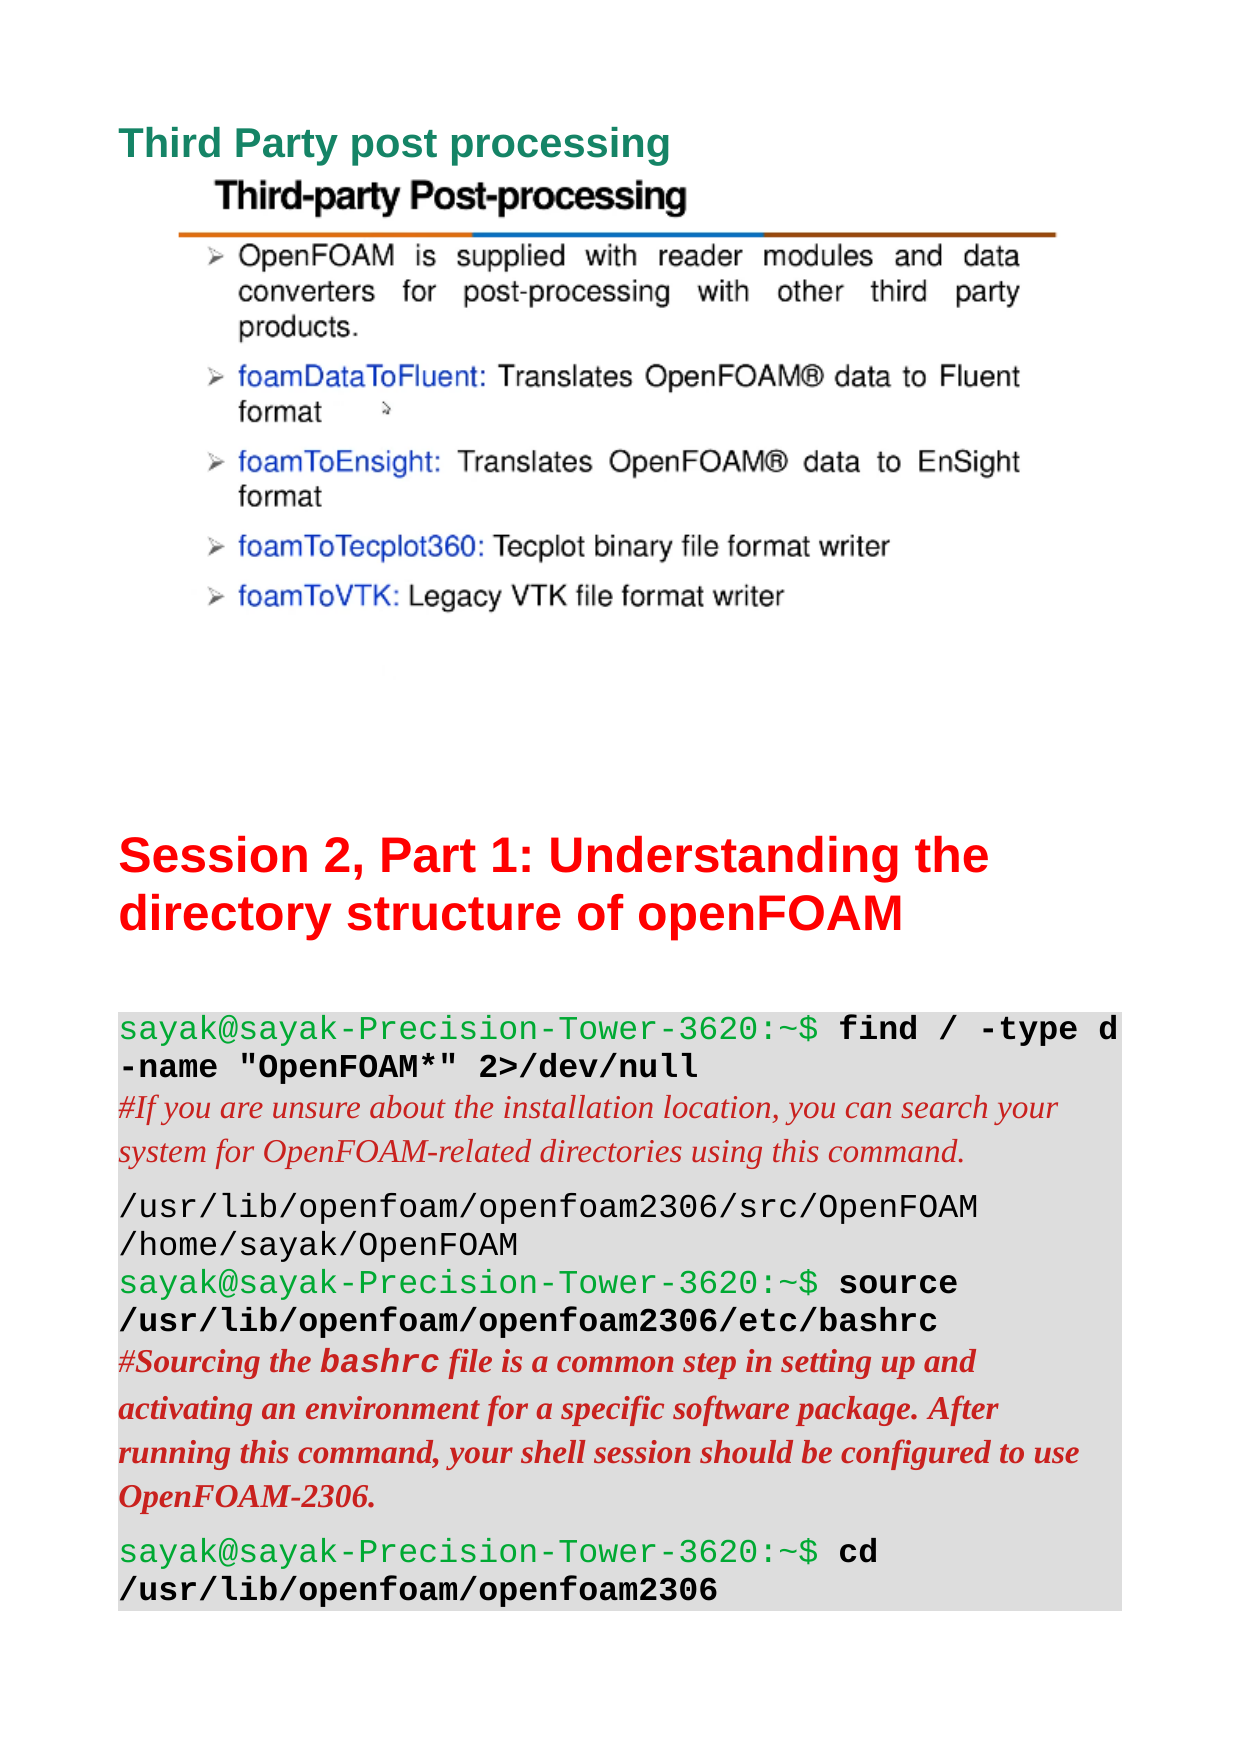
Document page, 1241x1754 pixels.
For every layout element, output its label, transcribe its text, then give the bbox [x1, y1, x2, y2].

text #If you are unsure about the installation location, you can search your system for OpenFOAM-related directories using this command. [118, 1087, 1122, 1170]
text /usr/lib/openfoam/openfoam2306/src/OpenFOAM [118, 1190, 1122, 1228]
text /home/sayak/OpenFOAM [118, 1228, 1122, 1266]
picture [178, 178, 1062, 737]
text sayak@sayak-Precision-Tower-3620:~$ cd /usr/lib/openfoam/openfoam2306 [118, 1535, 1122, 1611]
text #Sourcing the bashrc file is a common step in setting up and activating an environment for a specific software package. After running this command, your shell session should be configured to use OpenFOAM-2306. [118, 1341, 1122, 1515]
text sayak@sayak-Precision-Tower-3620:~$ find / -type d -name "OpenFOAM*" 2>/dev/null [118, 1012, 1122, 1087]
text sayak@sayak-Precision-Tower-3620:~$ source /usr/lib/openfoam/openfoam2306/etc/bashrc [118, 1266, 1122, 1341]
subtitle Third Party post processing [118, 118, 1122, 166]
subtitle Session 2, Part 1: Understanding the directory structure of openFOAM [118, 826, 1122, 941]
